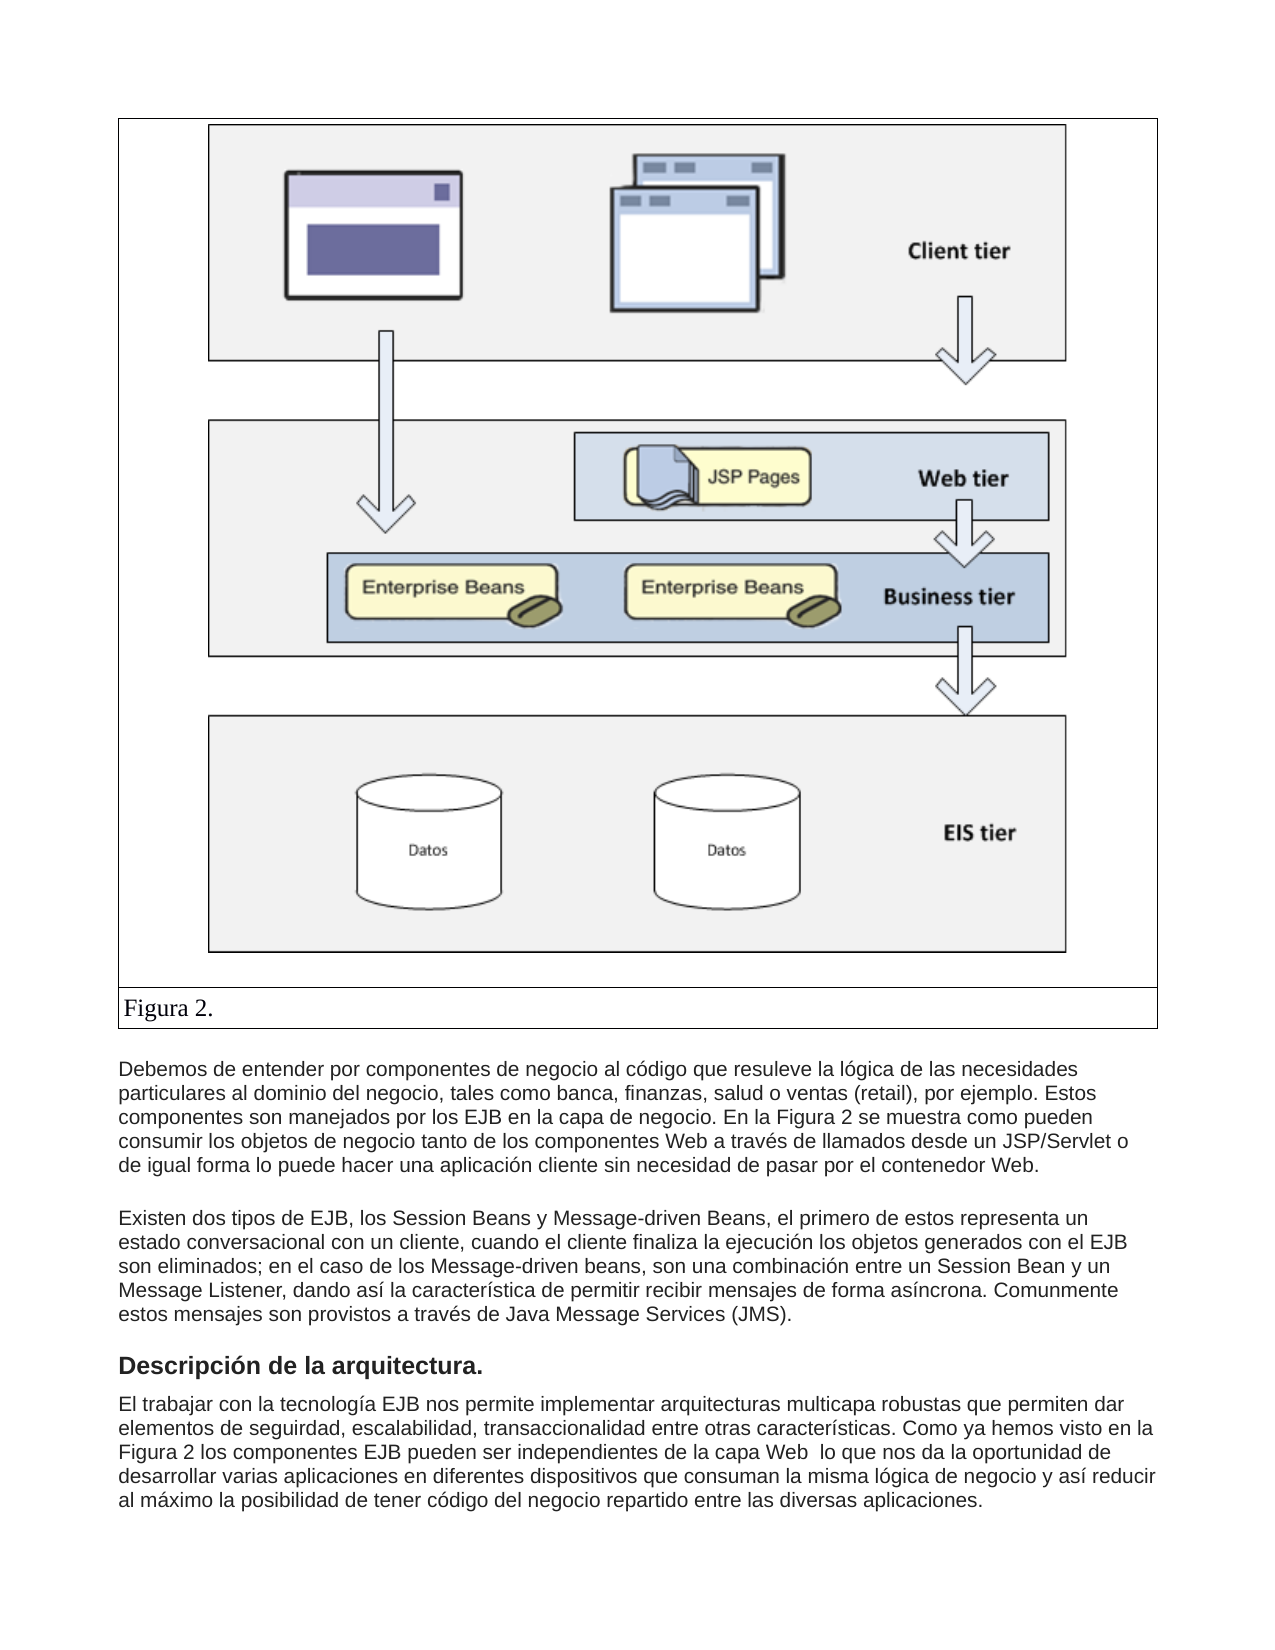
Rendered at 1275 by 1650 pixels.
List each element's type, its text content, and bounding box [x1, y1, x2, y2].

table_cell Figura 2. [119, 988, 1157, 1028]
picture [208, 124, 1067, 953]
subtitle Descripción de la arquitectura. [118, 1351, 1157, 1379]
text Existen dos tipos de EJB, los Session Beans y Message-driven Beans, el primero de estos representa un estado conversacional con un cliente, cuando el cliente finaliza la ejecución los objetos generados con el EJB son eliminados; en el caso de los Message-driven beans, son una combinación entre un Session Bean y un Message Listener, dando así la característica de permitir recibir mensajes de forma asíncrona. Comunmente estos mensajes son provistos a través de Java Message Services (JMS). [118, 1206, 1157, 1326]
text El trabajar con la tecnología EJB nos permite implementar arquitecturas multicapa robustas que permiten dar elementos de seguirdad, escalabilidad, transaccionalidad entre otras características. Como ya hemos visto en la Figura 2 los componentes EJB pueden ser independientes de la capa Web lo que nos da la oportunidad de desarrollar varias aplicaciones en diferentes dispositivos que consuman la misma lógica de negocio y así reducir al máximo la posibilidad de tener código del negocio repartido entre las diversas aplicaciones. [118, 1392, 1157, 1512]
table_header [119, 119, 1157, 987]
text Debemos de entender por componentes de negocio al código que resuleve la lógica de las necesidades particulares al dominio del negocio, tales como banca, finanzas, salud o ventas (retail), por ejemplo. Estos componentes son manejados por los EJB en la capa de negocio. En la Figura 2 se muestra como pueden consumir los objetos de negocio tanto de los componentes Web a través de llamados desde un JSP/Servlet o de igual forma lo puede hacer una aplicación cliente sin necesidad de pasar por el contenedor Web. [118, 1057, 1157, 1177]
